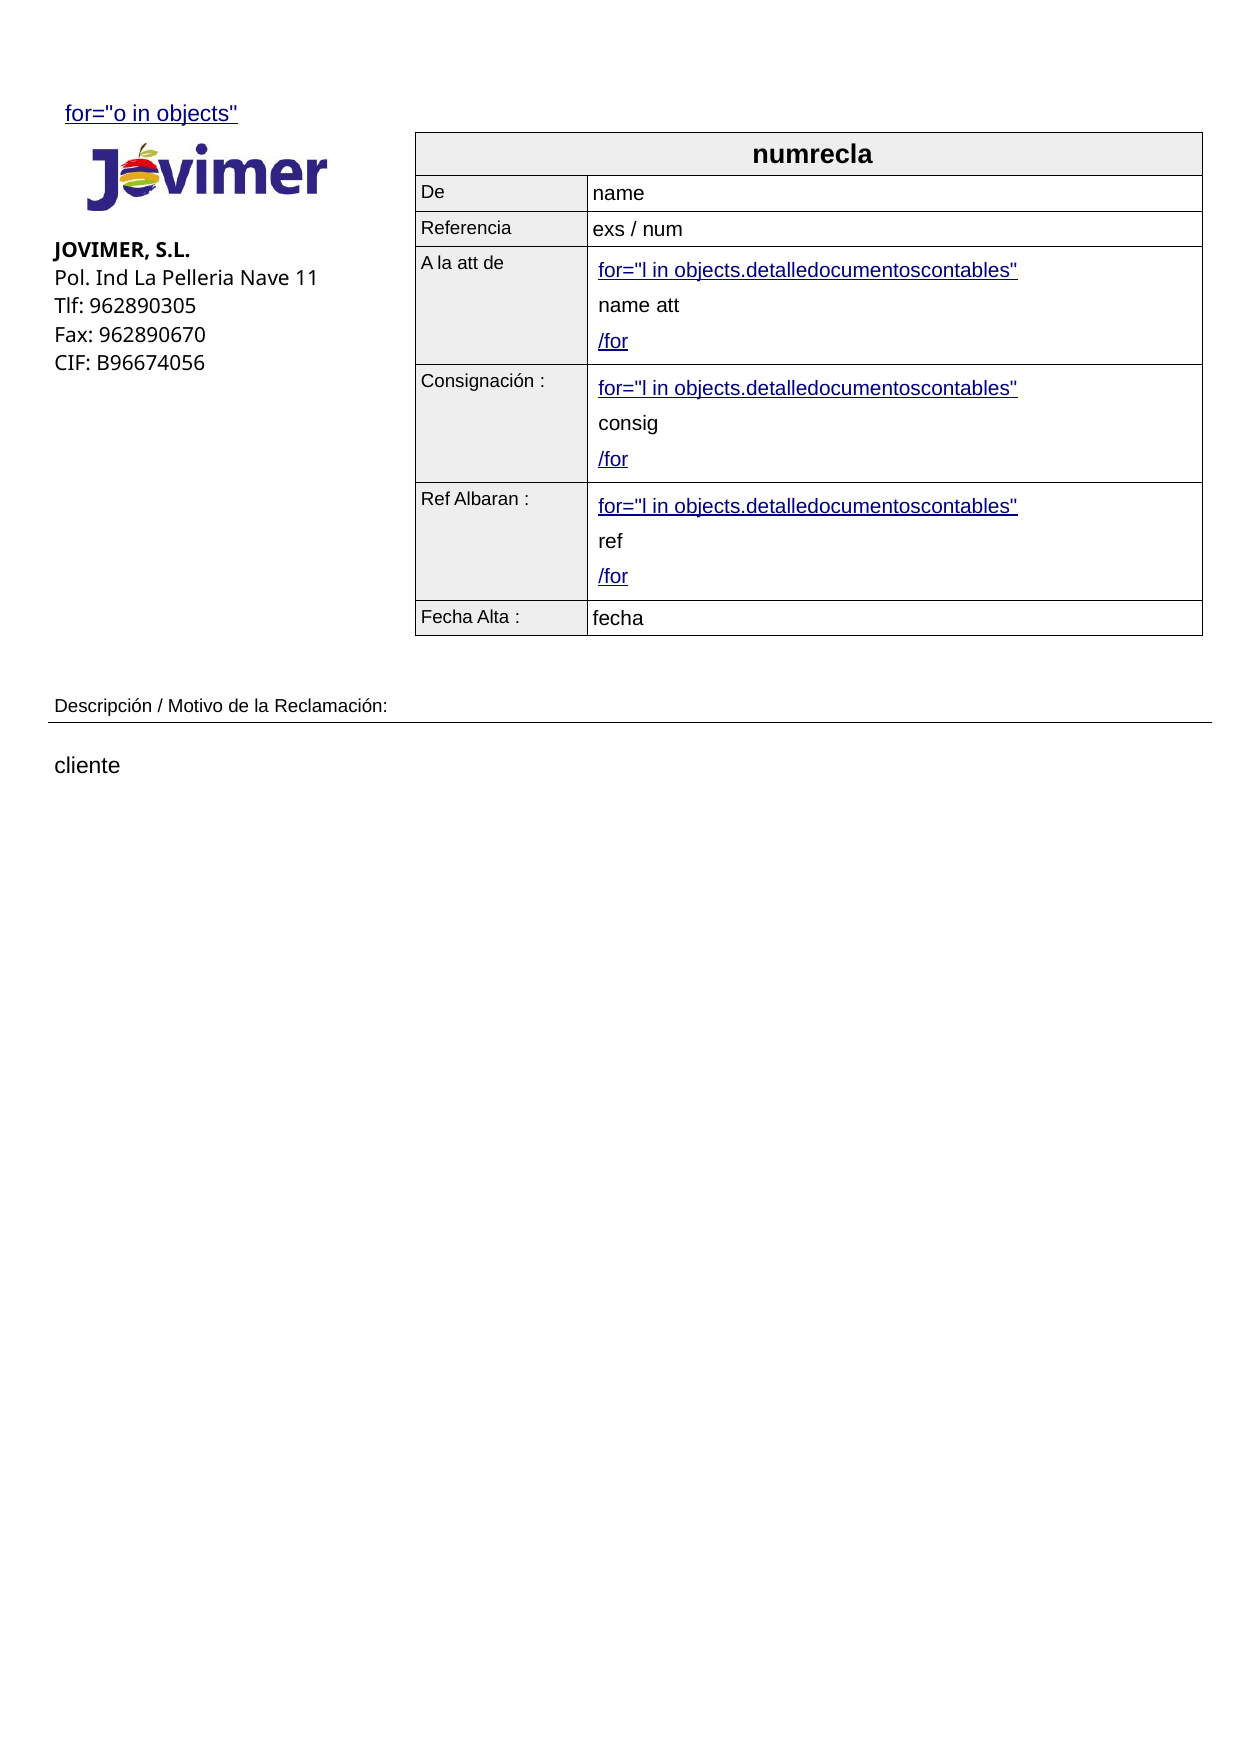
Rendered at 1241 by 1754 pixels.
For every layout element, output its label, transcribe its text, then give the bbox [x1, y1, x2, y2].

table_header for="l in objects.detalledocumentoscontables" [593, 370, 1196, 405]
table_cell ref [593, 523, 1196, 559]
table_cell consig [593, 405, 1196, 441]
table_header for="l in objects.detalledocumentoscontables" [593, 488, 1196, 523]
table_cell A la att de [416, 247, 587, 364]
table_cell Referencia [416, 212, 587, 246]
table_header JOVIMER, S.L. Pol. Ind La Pelleria Nave 11 Tlf: 962890305 Fax: 962890670 CIF: B96674056 [48, 127, 409, 641]
text for="o in objects" [65, 100, 1175, 127]
picture [87, 143, 328, 211]
table_cell name [588, 176, 1202, 211]
table_header [409, 127, 1208, 641]
table_header for="l in objects.detalledocumentoscontables" [593, 252, 1196, 287]
table_cell /for [593, 559, 1196, 594]
table_header numrecla [416, 133, 1202, 175]
table_cell Fecha Alta : [416, 601, 587, 635]
table_cell fecha [588, 601, 1202, 635]
table_cell /for [593, 441, 1196, 476]
table_cell Consignación : [416, 365, 587, 482]
table_cell name att [593, 288, 1196, 323]
table_cell [588, 365, 1202, 482]
table_cell [588, 247, 1202, 364]
table_header Descripción / Motivo de la Reclamación: [48, 668, 1212, 722]
table_cell [588, 483, 1202, 600]
table_cell Ref Albaran : [416, 483, 587, 600]
table_cell De [416, 176, 587, 211]
table_cell cliente [48, 723, 1212, 856]
table_cell exs / num [588, 212, 1202, 246]
table_cell /for [593, 323, 1196, 358]
